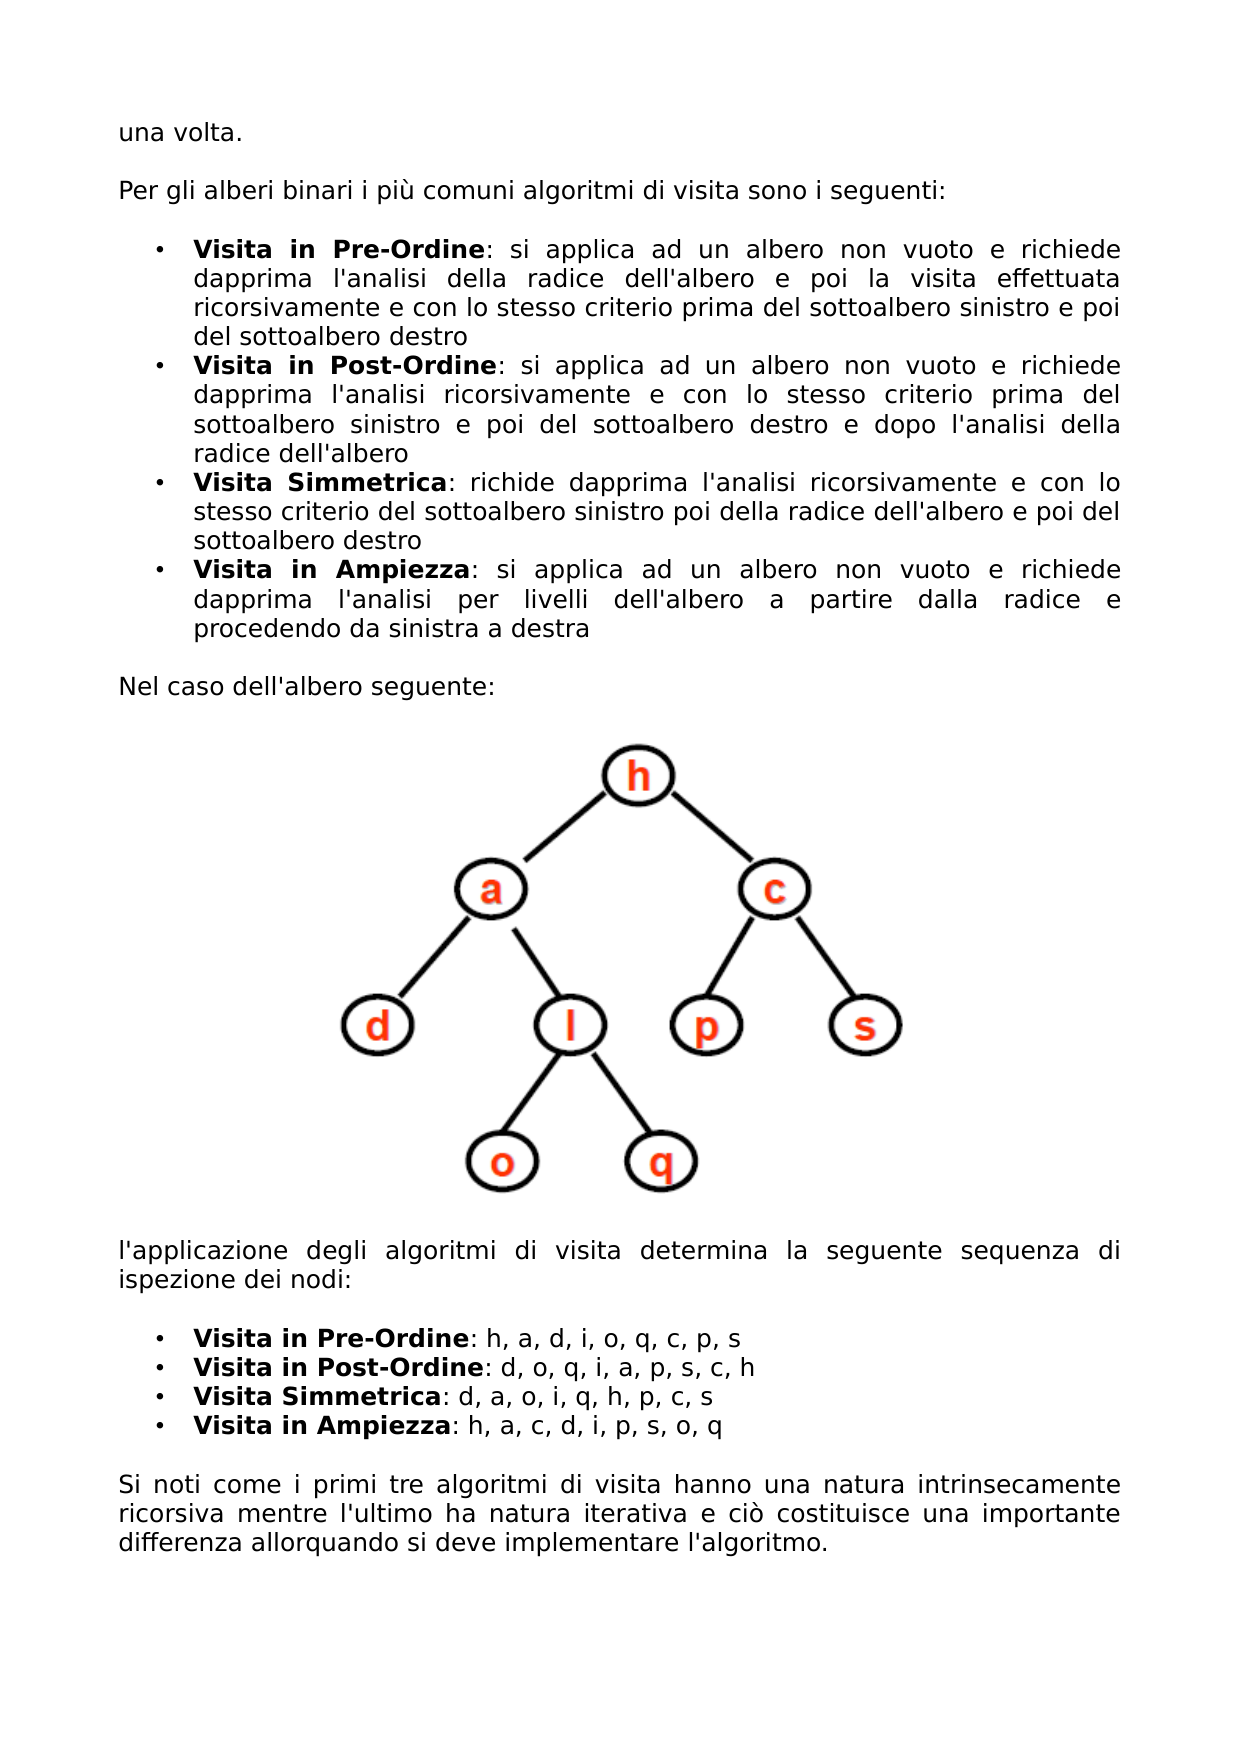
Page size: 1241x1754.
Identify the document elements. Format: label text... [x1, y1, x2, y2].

list Visita in Pre-Ordine: h, a, d, i, o, q, c, p, s [156, 1324, 1122, 1353]
list Visita Simmetrica: richide dapprima l'analisi ricorsivamente e con lo stesso criterio del sottoalbero sinistro poi della radice dell'albero e poi del sottoalbero destro [156, 468, 1122, 556]
list Visita in Ampiezza: si applica ad un albero non vuoto e richiede dapprima l'analisi per livelli dell'albero a partire dalla radice e procedendo da sinistra a destra [156, 556, 1122, 643]
list Visita in Ampiezza: h, a, c, d, i, p, s, o, q [156, 1411, 1122, 1441]
text Nel caso dell'albero seguente: [118, 672, 1122, 701]
list Visita Simmetrica: d, a, o, i, q, h, p, c, s [156, 1382, 1122, 1411]
list Visita in Post-Ordine: d, o, q, i, a, p, s, c, h [156, 1353, 1122, 1382]
text Per gli alberi binari i più comuni algoritmi di visita sono i seguenti: [118, 176, 1122, 206]
picture [320, 730, 920, 1208]
text una volta. [118, 118, 1122, 147]
text l'applicazione degli algoritmi di visita determina la seguente sequenza di ispezione dei nodi: [118, 1236, 1122, 1295]
list Visita in Pre-Ordine: si applica ad un albero non vuoto e richiede dapprima l'analisi della radice dell'albero e poi la visita effettuata ricorsivamente e con lo stesso criterio prima del sottoalbero sinistro e poi del sottoalbero destro [156, 235, 1122, 351]
text Si noti come i primi tre algoritmi di visita hanno una natura intrinsecamente ricorsiva mentre l'ultimo ha natura iterativa e ciò costituisce una importante differenza allorquando si deve implementare l'algoritmo. [118, 1470, 1122, 1557]
list Visita in Post-Ordine: si applica ad un albero non vuoto e richiede dapprima l'analisi ricorsivamente e con lo stesso criterio prima del sottoalbero sinistro e poi del sottoalbero destro e dopo l'analisi della radice dell'albero [156, 351, 1122, 468]
